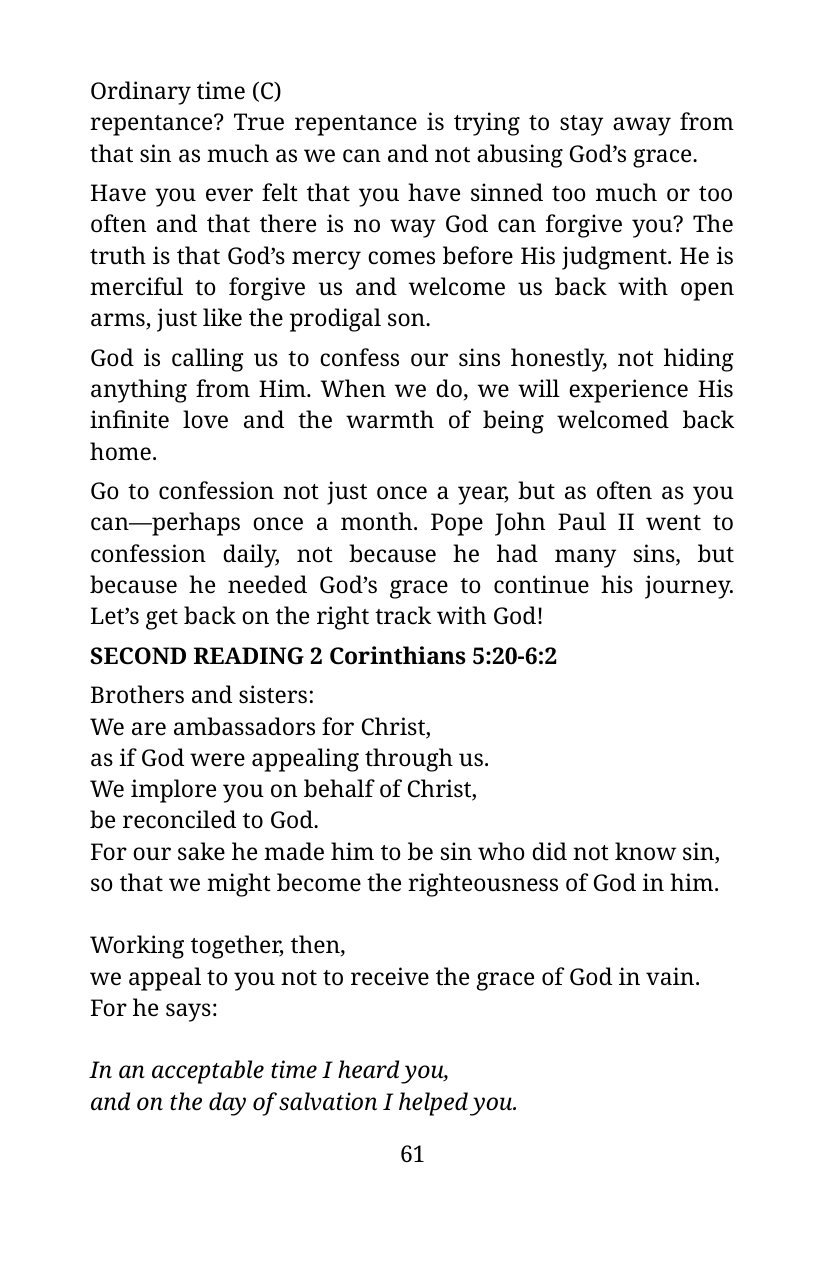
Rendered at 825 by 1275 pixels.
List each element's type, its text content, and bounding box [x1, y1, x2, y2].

text repentance? True repentance is trying to stay away from that sin as much as we can and not abusing God’s grace. [90, 106, 735, 169]
text Have you ever felt that you have sinned too much or too often and that there is no way God can forgive you? The truth is that God’s mercy comes before His judgment. He is merciful to forgive us and welcome us back with open arms, just like the prodigal son. [90, 177, 735, 333]
text Brothers and sisters: We are ambassadors for Christ, as if God were appealing through us. We implore you on behalf of Christ, be reconciled to God. For our sake he made him to be sin who did not know sin, so that we might become the righteousness of God in him. Working together, then, we appeal to you not to receive the grace of God in vain. For he says: In an acceptable time I heard you, and on the day of salvation I helped you. [90, 679, 735, 1117]
text SECOND READING 2 Corinthians 5:20-6:2 [90, 639, 735, 671]
text Go to confession not just once a year, but as often as you can—perhaps once a month. Pope John Paul II went to confession daily, not because he had many sins, but because he needed God’s grace to continue his journey. Let’s get back on the right track with God! [90, 475, 735, 631]
text God is calling us to confess our sins honestly, not hiding anything from Him. When we do, we will experience His infinite love and the warmth of being welcomed back home. [90, 342, 735, 467]
